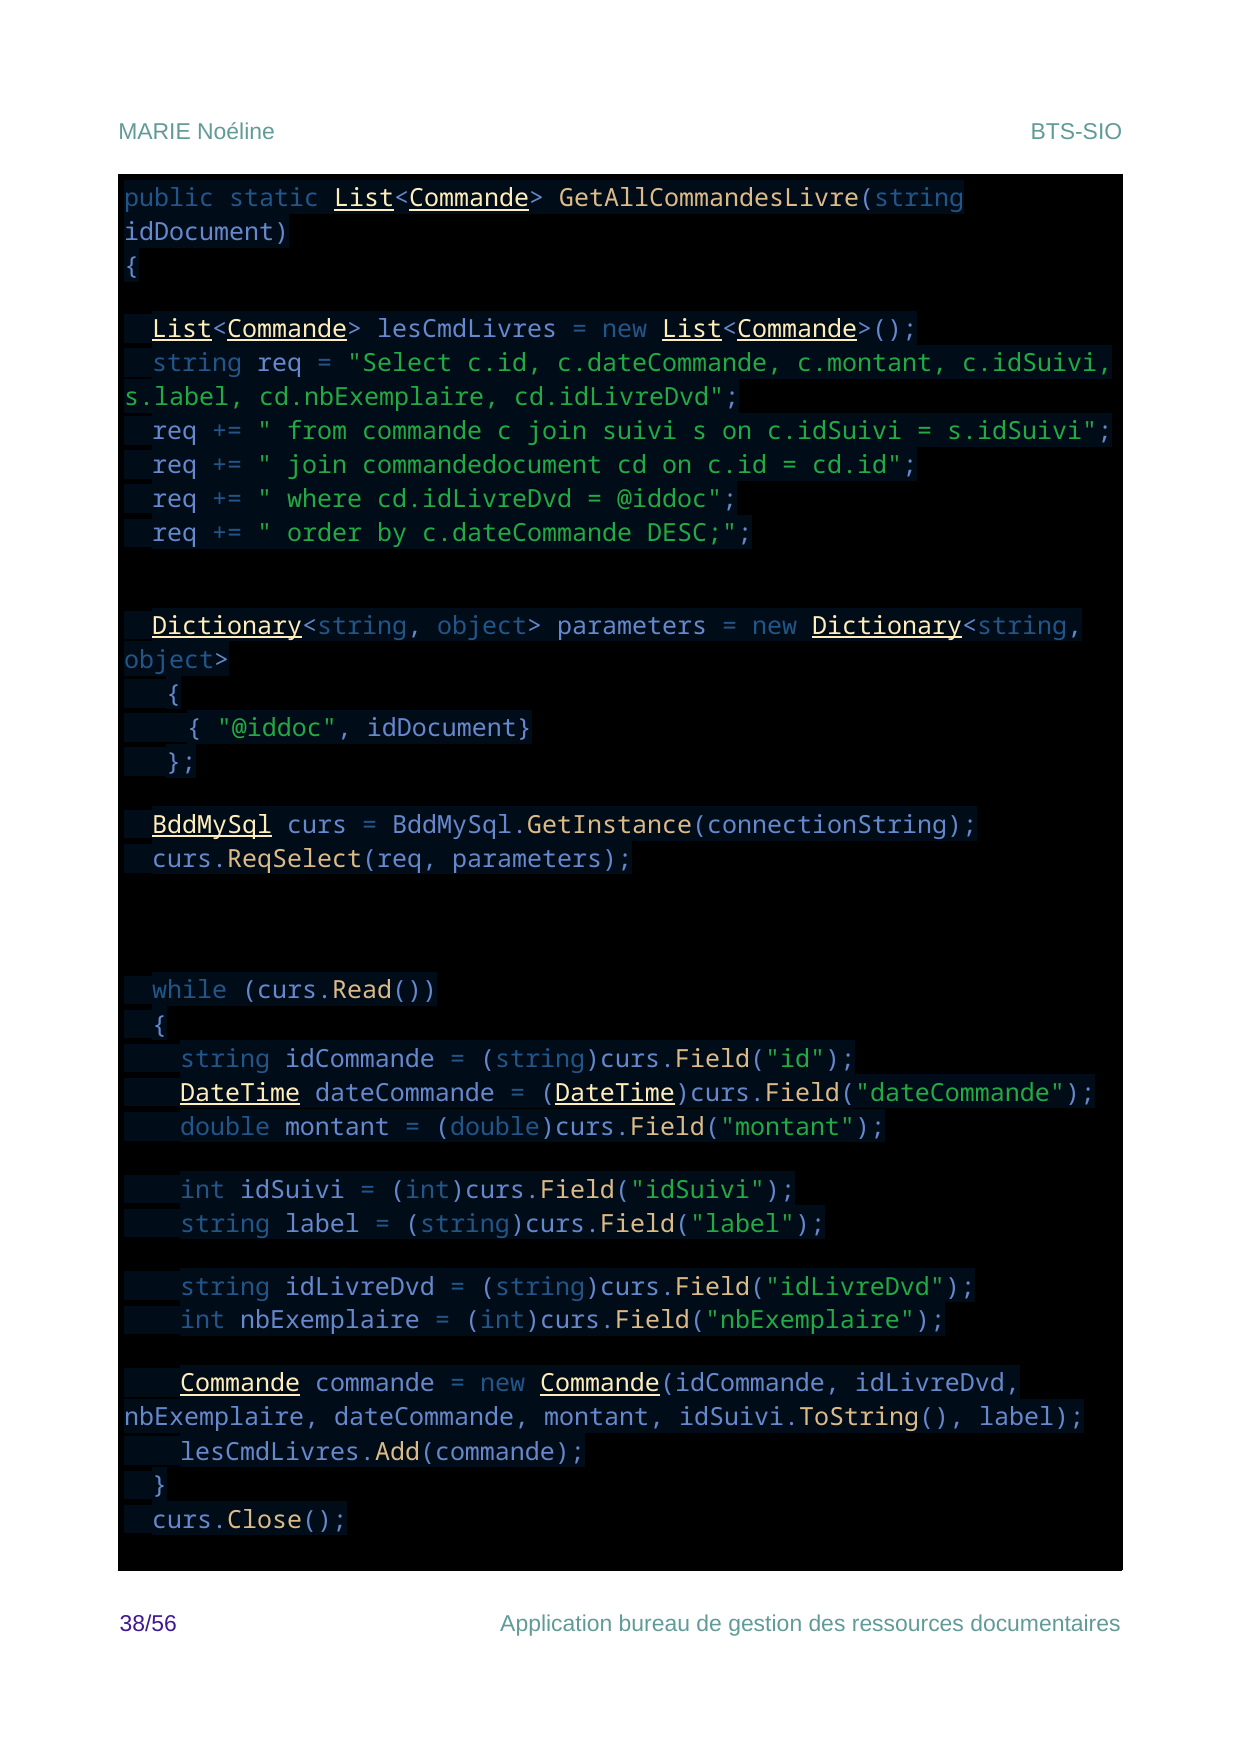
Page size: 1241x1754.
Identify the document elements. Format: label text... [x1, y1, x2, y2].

table_header public static List<Commande> GetAllCommandesLivre(string idDocument) { List<Commande> lesCmdLivres = new List<Commande>(); string req = "Select c.id, c.dateCommande, c.montant, c.idSuivi, s.label, cd.nbExemplaire, cd.idLivreDvd"; req += " from commande c join suivi s on c.idSuivi = s.idSuivi"; req += " join commandedocument cd on c.id = cd.id"; req += " where cd.idLivreDvd = @iddoc"; req += " order by c.dateCommande DESC;"; Dictionary<string, object> parameters = new Dictionary<string, object> { { "@iddoc", idDocument} }; BddMySql curs = BddMySql.GetInstance(connectionString); curs.ReqSelect(req, parameters); while (curs.Read()) { string idCommande = (string)curs.Field("id"); DateTime dateCommande = (DateTime)curs.Field("dateCommande"); double montant = (double)curs.Field("montant"); int idSuivi = (int)curs.Field("idSuivi"); string label = (string)curs.Field("label"); string idLivreDvd = (string)curs.Field("idLivreDvd"); int nbExemplaire = (int)curs.Field("nbExemplaire"); Commande commande = new Commande(idCommande, idLivreDvd, nbExemplaire, dateCommande, montant, idSuivi.ToString(), label); lesCmdLivres.Add(commande); } curs.Close(); [119, 175, 1122, 1570]
